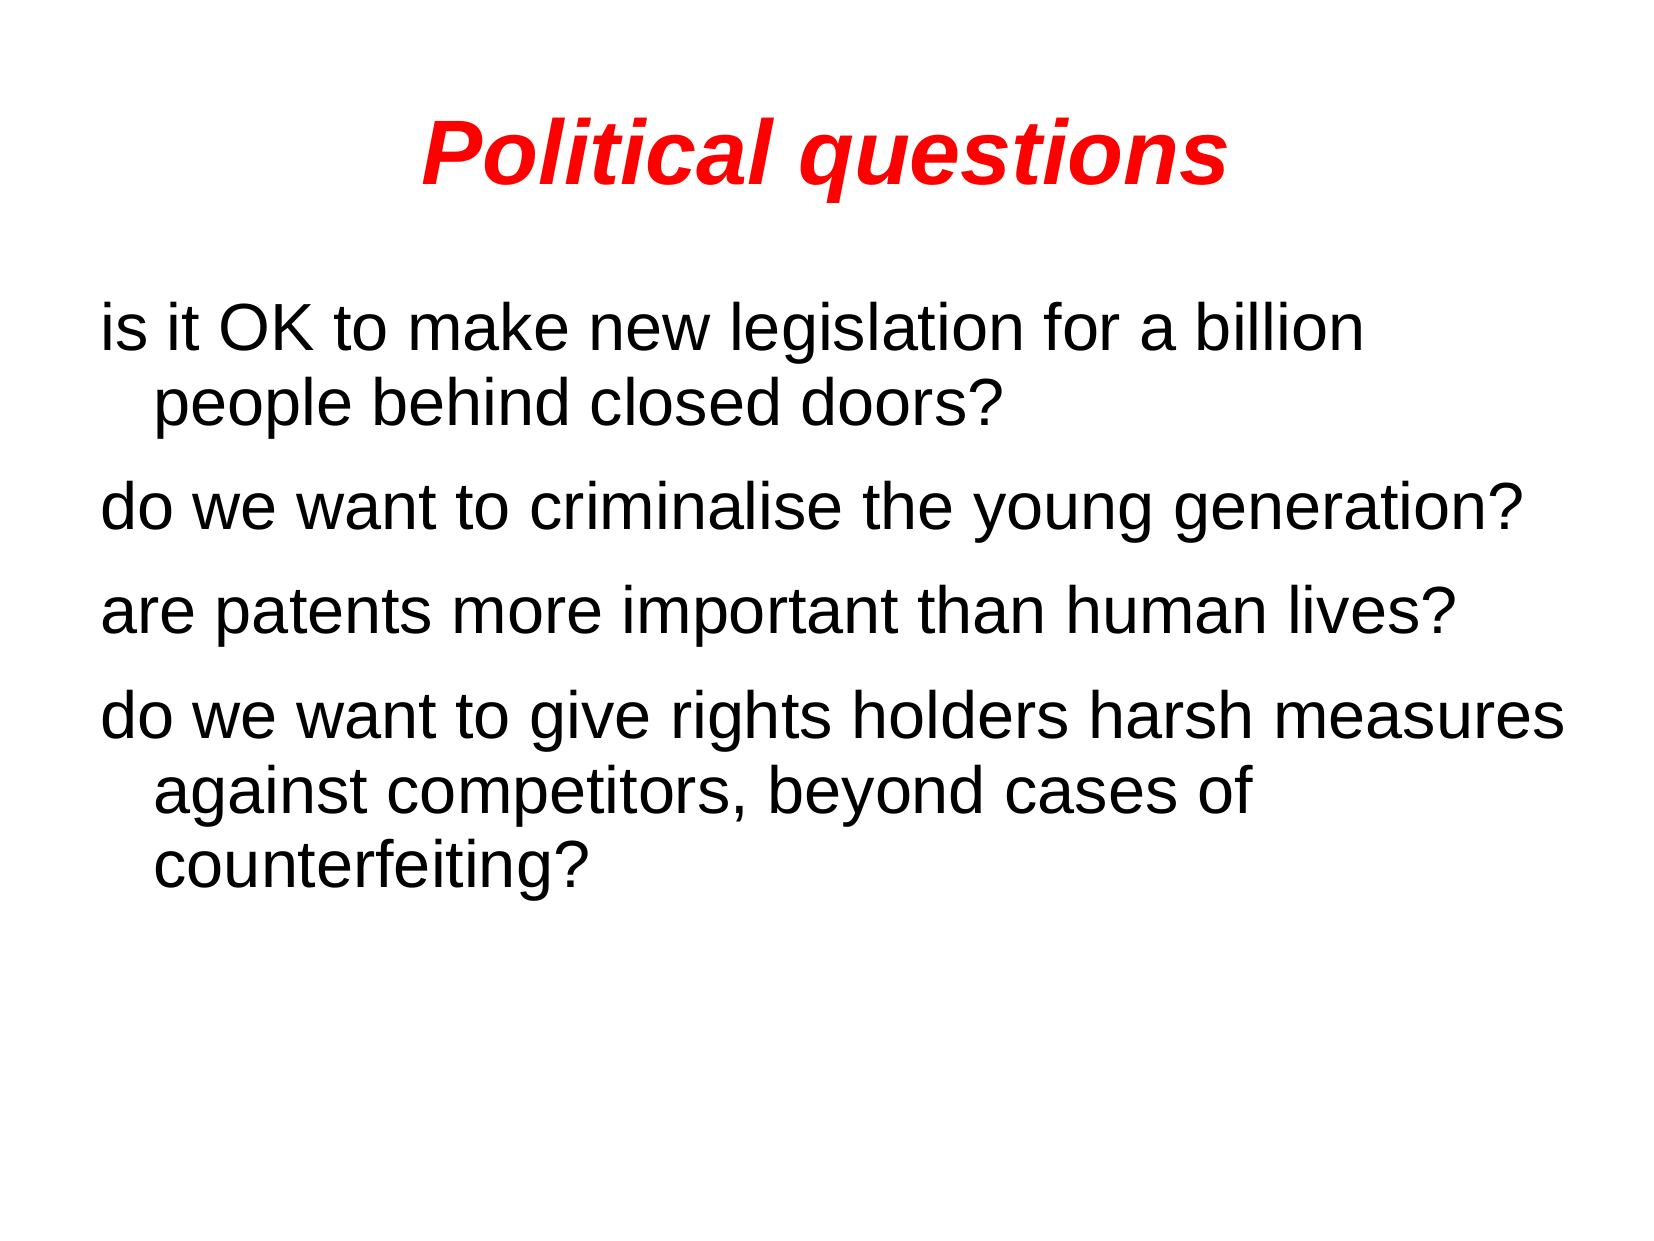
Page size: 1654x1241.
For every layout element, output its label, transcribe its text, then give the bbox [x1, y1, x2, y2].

list is it OK to make new legislation for a billion people behind closed doors? do we want to criminalise the young generation? are patents more important than human lives? do we want to give rights holders harsh measures against competitors, beyond cases of counterfeiting? [82, 290, 1571, 1109]
title Political questions [82, 49, 1571, 257]
